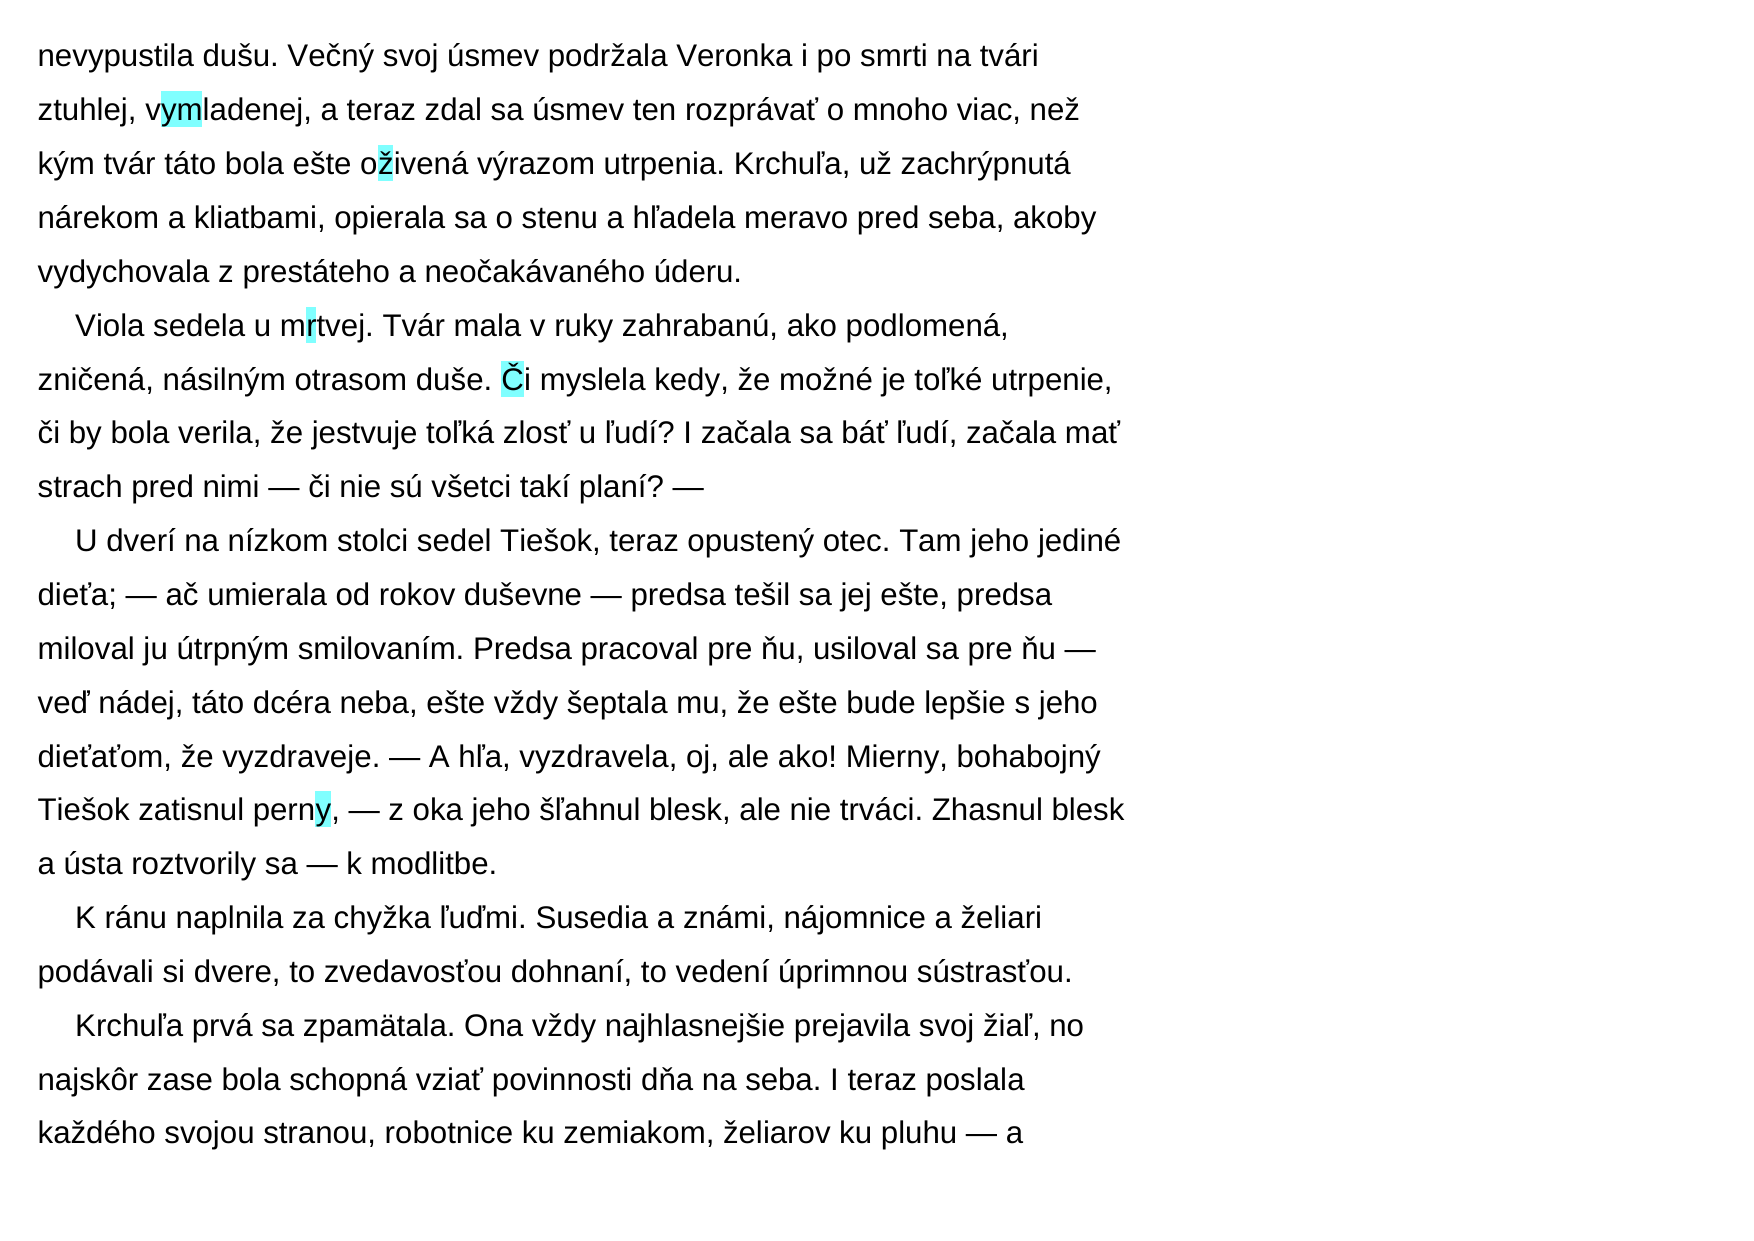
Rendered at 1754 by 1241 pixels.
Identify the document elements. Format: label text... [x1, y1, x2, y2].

text K ránu naplnila za chyžka ľuďmi. Susedia a známi, nájomnice a želiari podávali si dvere, to zvedavosťou dohnaní, to vedení úprimnou sústrasťou. [37, 899, 1130, 989]
text nevypustila dušu. Večný svoj úsmev podržala Veronka i po smrti na tvári ztuhlej, vymladenej, a teraz zdal sa úsmev ten rozprávať o mnoho viac, než kým tvár táto bola ešte oživená výrazom utrpenia. Krchuľa, už zachrýpnutá nárekom a kliatbami, opierala sa o stenu a hľadela meravo pred seba, akoby vydychovala z prestáteho a neočakávaného úderu. [37, 37, 1130, 289]
text U dverí na nízkom stolci sedel Tiešok, teraz opustený otec. Tam jeho jediné dieťa; — ač umierala od rokov duševne — predsa tešil sa jej ešte, predsa miloval ju útrpným smilovaním. Predsa pracoval pre ňu, usiloval sa pre ňu — veď nádej, táto dcéra neba, ešte vždy šeptala mu, že ešte bude lepšie s jeho dieťaťom, že vyzdraveje. — A hľa, vyzdravela, oj, ale ako! Mierny, bohabojný Tiešok zatisnul perny, — z oka jeho šľahnul blesk, ale nie trváci. Zhasnul blesk a ústa roztvorily sa — k modlitbe. [37, 522, 1130, 881]
text Viola sedela u mrtvej. Tvár mala v ruky zahrabanú, ako podlomená, zničená, násilným otrasom duše. Či myslela kedy, že možné je toľké utrpenie, či by bola verila, že jestvuje toľká zlosť u ľudí? I začala sa báť ľudí, začala mať strach pred nimi — či nie sú všetci takí planí? — [37, 307, 1130, 504]
text Krchuľa prvá sa zpamätala. Ona vždy najhlasnejšie prejavila svoj žiaľ, no najskôr zase bola schopná vziať povinnosti dňa na seba. I teraz poslala každého svojou stranou, robotnice ku zemiakom, želiarov ku pluhu — a [37, 1007, 1130, 1151]
